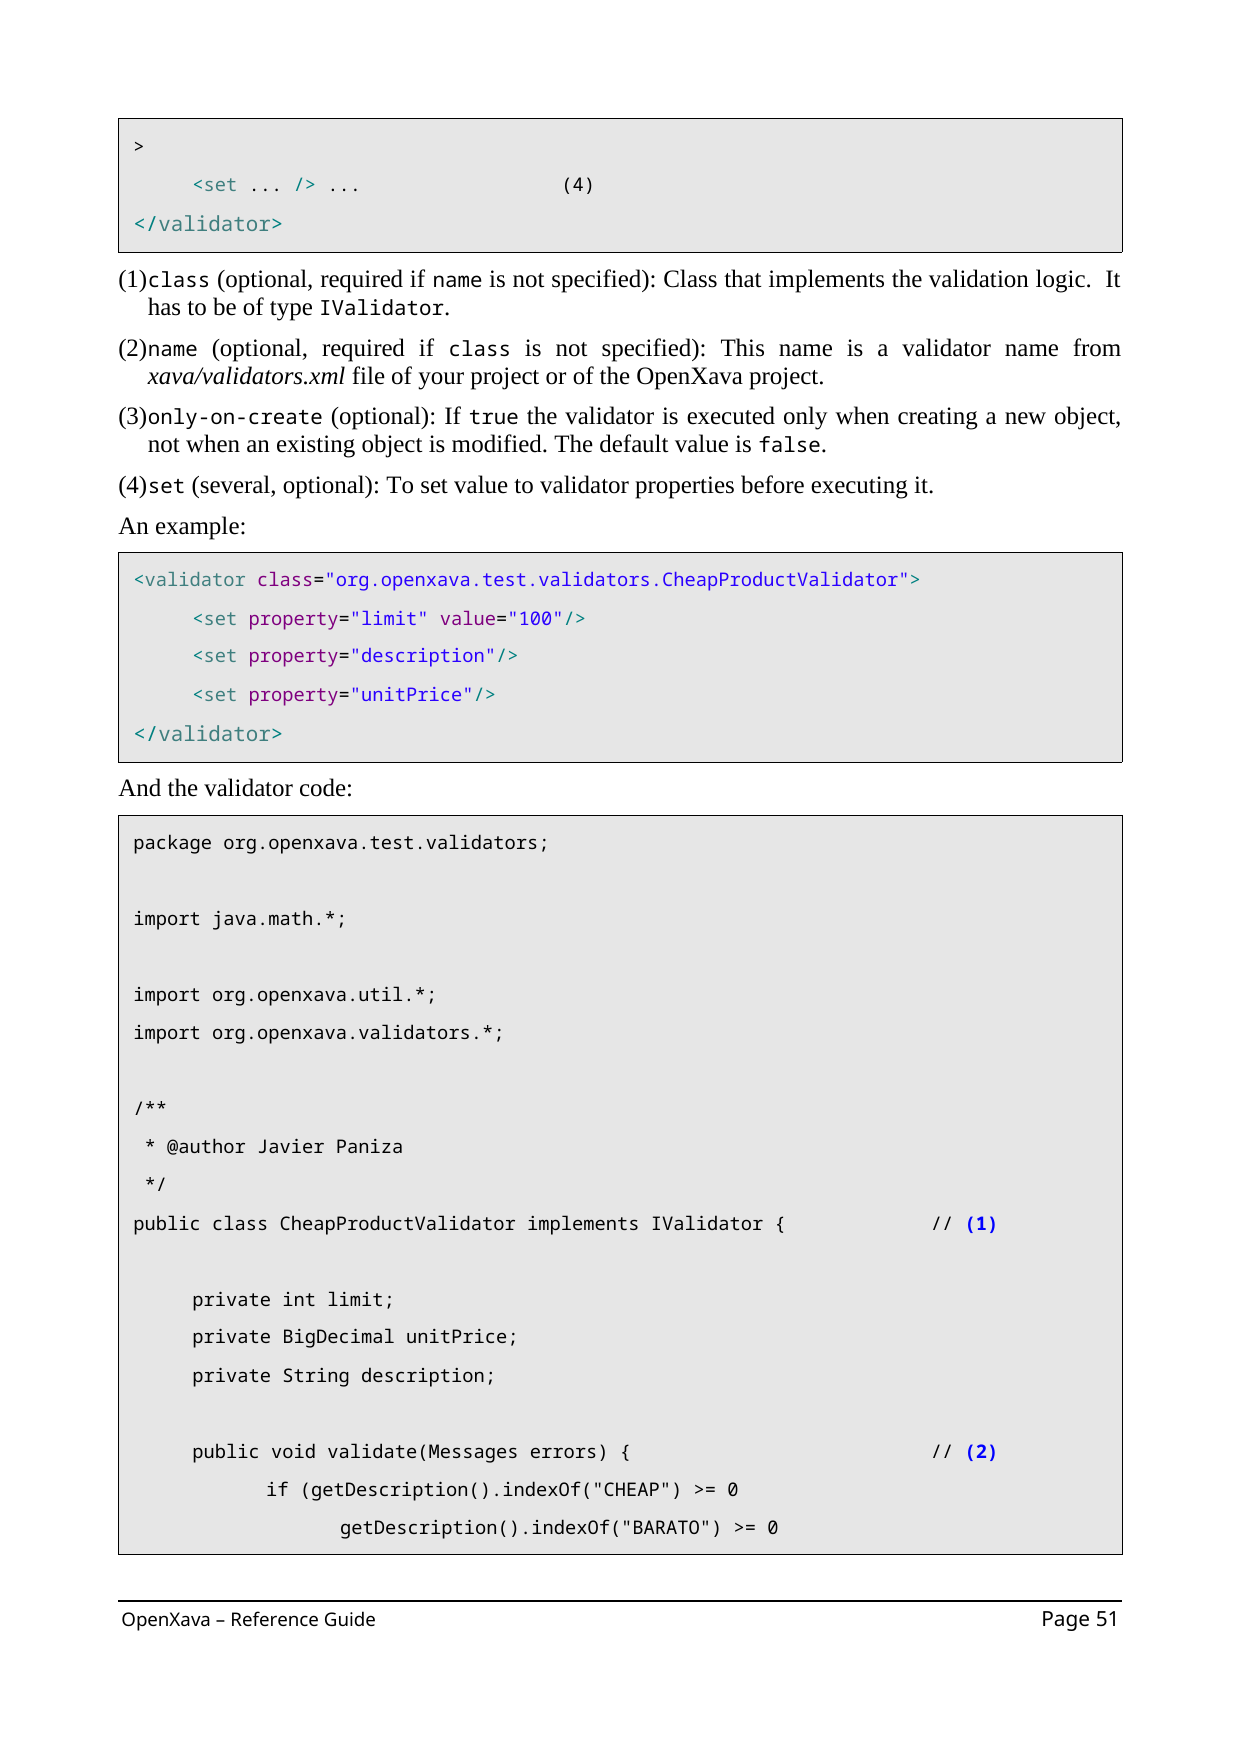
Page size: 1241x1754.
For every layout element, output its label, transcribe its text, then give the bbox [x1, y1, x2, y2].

text public class CheapProductValidator implements IValidator { // (1) [119, 1195, 1122, 1233]
text </validator> [119, 194, 1122, 252]
text import org.openxava.validators.*; [119, 1005, 1122, 1043]
text <set property="unitPrice"/> [119, 666, 1122, 704]
text An example: [118, 512, 1122, 539]
text if (getDescription().indexOf("CHEAP") >= 0 [119, 1461, 1122, 1499]
list class (optional, required if name is not specified): Class that implements the validation logic. It has to be of type IValidator. [118, 265, 1122, 321]
text */ [119, 1157, 1122, 1195]
text private BigDecimal unitPrice; [119, 1309, 1122, 1347]
list name (optional, required if class is not specified): This name is a validator name from xava/validators.xml file of your project or of the OpenXava project. [118, 334, 1122, 389]
text And the validator code: [118, 774, 1122, 802]
text <validator class="org.openxava.test.validators.CheapProductValidator"> [119, 553, 1122, 590]
text public void validate(Messages errors) { // (2) [119, 1423, 1122, 1461]
list only-on-create (optional): If true the validator is executed only when creating a new object, not when an existing object is modified. The default value is false. [118, 402, 1122, 458]
text package org.openxava.test.validators; [119, 816, 1122, 853]
text > [119, 119, 1122, 156]
text import java.math.*; [119, 891, 1122, 929]
text </validator> [119, 704, 1122, 762]
text <set property="limit" value="100"/> [119, 590, 1122, 628]
text * @author Javier Paniza [119, 1119, 1122, 1157]
text getDescription().indexOf("BARATO") >= 0 [119, 1499, 1122, 1554]
text import org.openxava.util.*; [119, 967, 1122, 1005]
list set (several, optional): To set value to validator properties before executing it. [118, 471, 1122, 499]
text private String description; [119, 1347, 1122, 1385]
text /** [119, 1081, 1122, 1119]
text <set ... /> ... (4) [119, 156, 1122, 194]
text private int limit; [119, 1271, 1122, 1309]
text <set property="description"/> [119, 628, 1122, 666]
